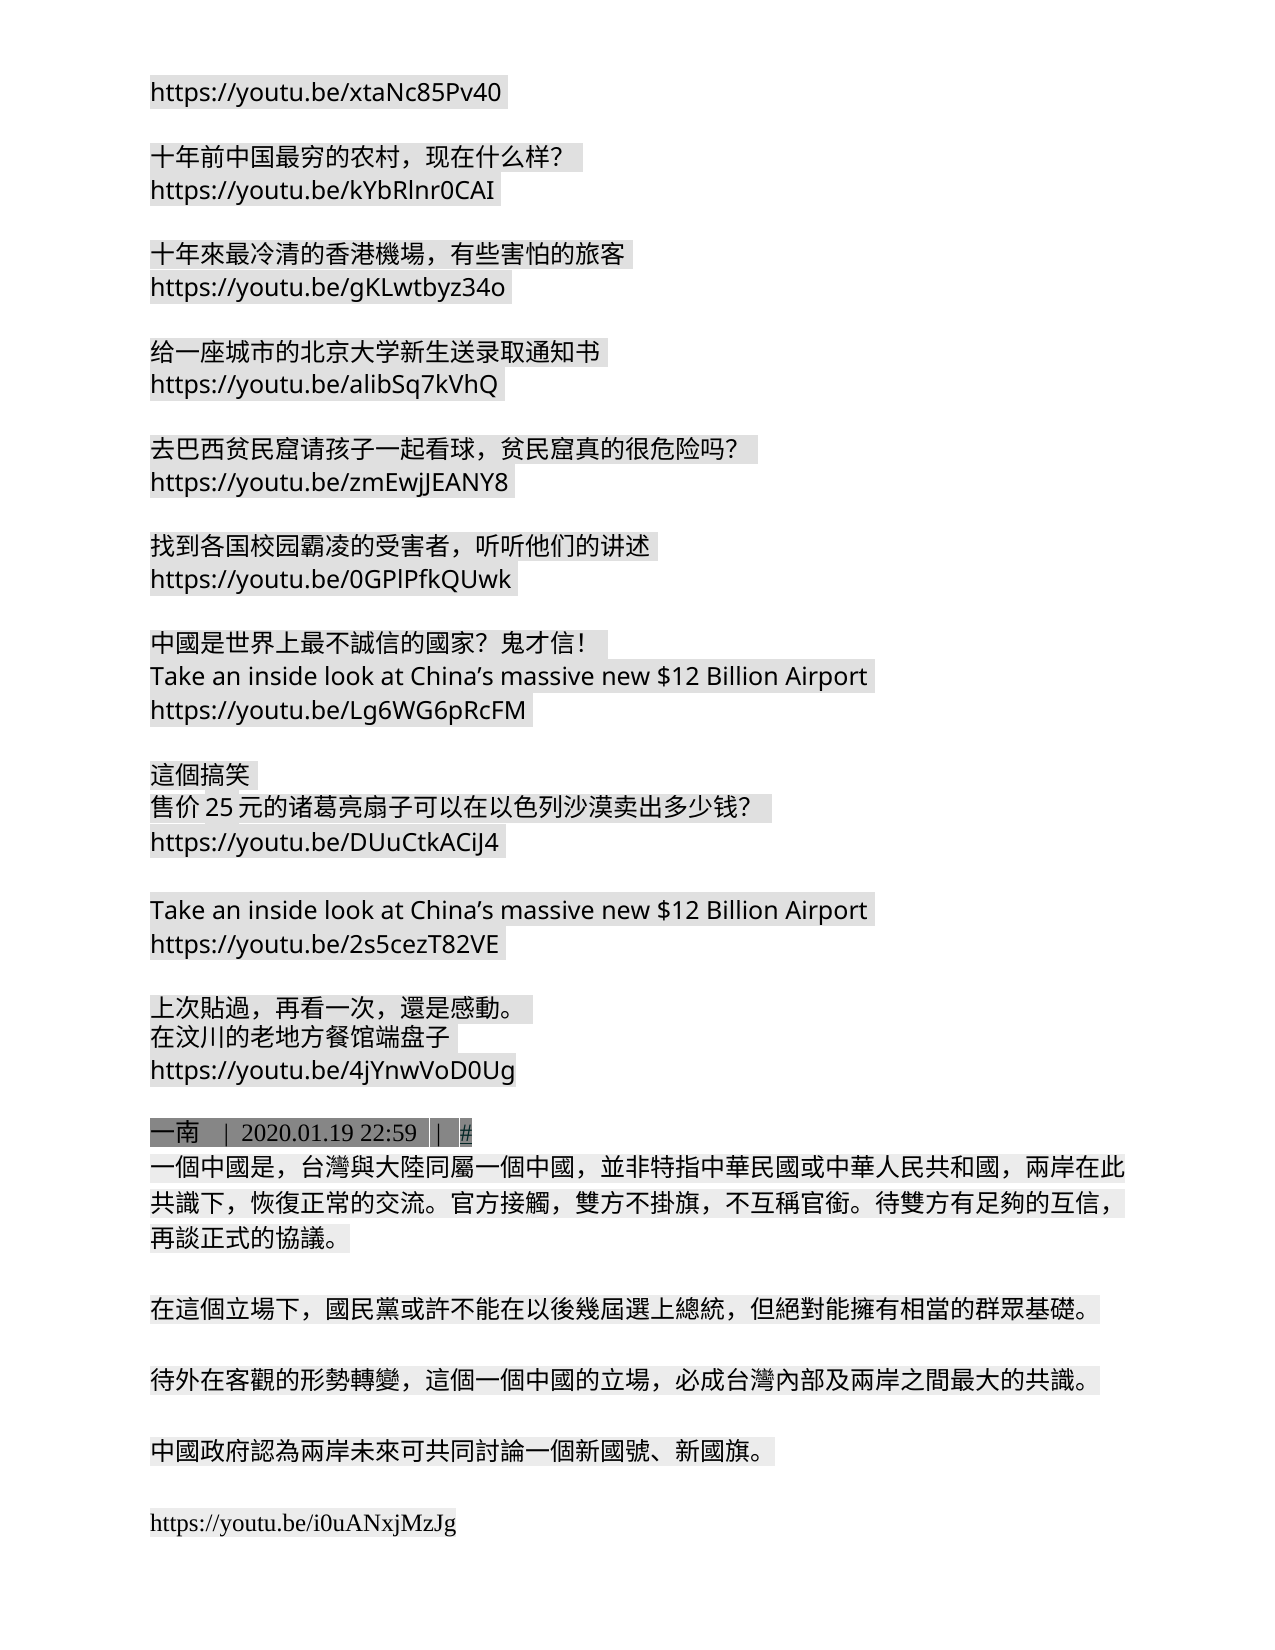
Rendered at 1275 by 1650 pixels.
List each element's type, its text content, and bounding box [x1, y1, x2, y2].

text https://youtu.be/xtaNc85Pv40 十年前中国最穷的农村，现在什么样？ https://youtu.be/kYbRlnr0CAI 十年來最冷清的香港機場，有些害怕的旅客 https://youtu.be/gKLwtbyz34o 给一座城市的北京大学新生送录取通知书 https://youtu.be/alibSq7kVhQ 去巴西贫民窟请孩子一起看球，贫民窟真的很危险吗？ https://youtu.be/zmEwjJEANY8 找到各国校园霸凌的受害者，听听他们的讲述 https://youtu.be/0GPlPfkQUwk 中國是世界上最不誠信的國家？鬼才信！ Take an inside look at China’s massive new $12 Billion Airport https://youtu.be/Lg6WG6pRcFM 這個搞笑 售价25元的诸葛亮扇子可以在以色列沙漠卖出多少钱？ https://youtu.be/DUuCtkACiJ4 Take an inside look at China’s massive new $12 Billion Airport https://youtu.be/2s5cezT82VE 上次貼過，再看一次，還是感動。 在汶川的老地方餐馆端盘子 https://youtu.be/4jYnwVoD0Ug [150, 75, 1125, 1087]
text 一南 | 2020.01.19 22:59 | # [150, 1112, 1125, 1147]
text 一個中國是，台灣與大陸同屬一個中國，並非特指中華民國或中華人民共和國，兩岸在此共識下，恢復正常的交流。官方接觸，雙方不掛旗，不互稱官銜。待雙方有足夠的互信，再談正式的協議。 在這個立場下，國民黨或許不能在以後幾屆選上總統，但絕對能擁有相當的群眾基礎。 待外在客觀的形勢轉變，這個一個中國的立場，必成台灣內部及兩岸之間最大的共識。 中國政府認為兩岸未來可共同討論一個新國號、新國旗。 https://youtu.be/i0uANxjMzJg [150, 1147, 1125, 1572]
